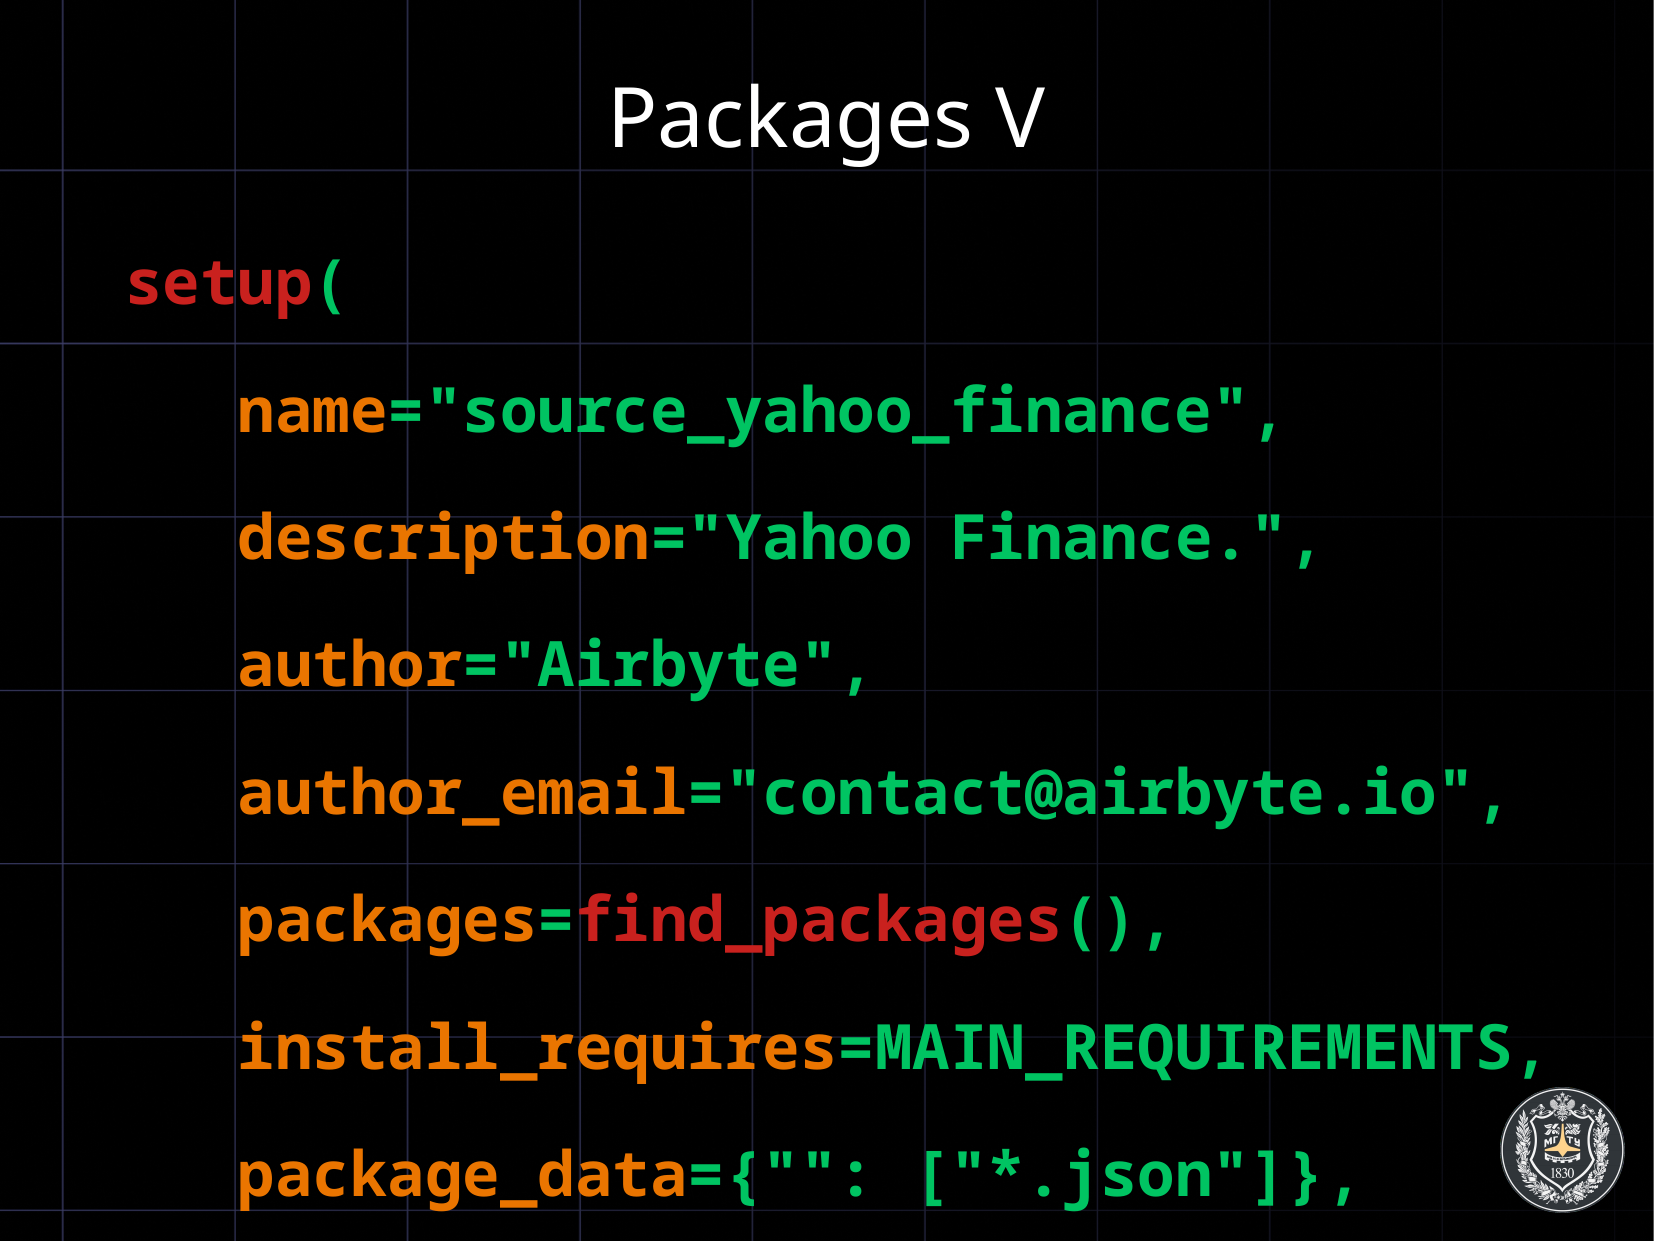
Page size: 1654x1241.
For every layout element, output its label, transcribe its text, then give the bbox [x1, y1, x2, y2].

title Packages V [82, 37, 1571, 187]
picture [0, 0, 1654, 1241]
text_box setup( name="source_yahoo_finance", description="Yahoo Finance.", author="Airbyte", author_email="contact@airbyte.io", packages=find_packages(), install_requires=MAIN_REQUIREMENTS, package_data={"": ["*.json"]}, extras_require={ "tests": TEST_REQUIREMENTS, }) [75, 187, 1576, 1234]
